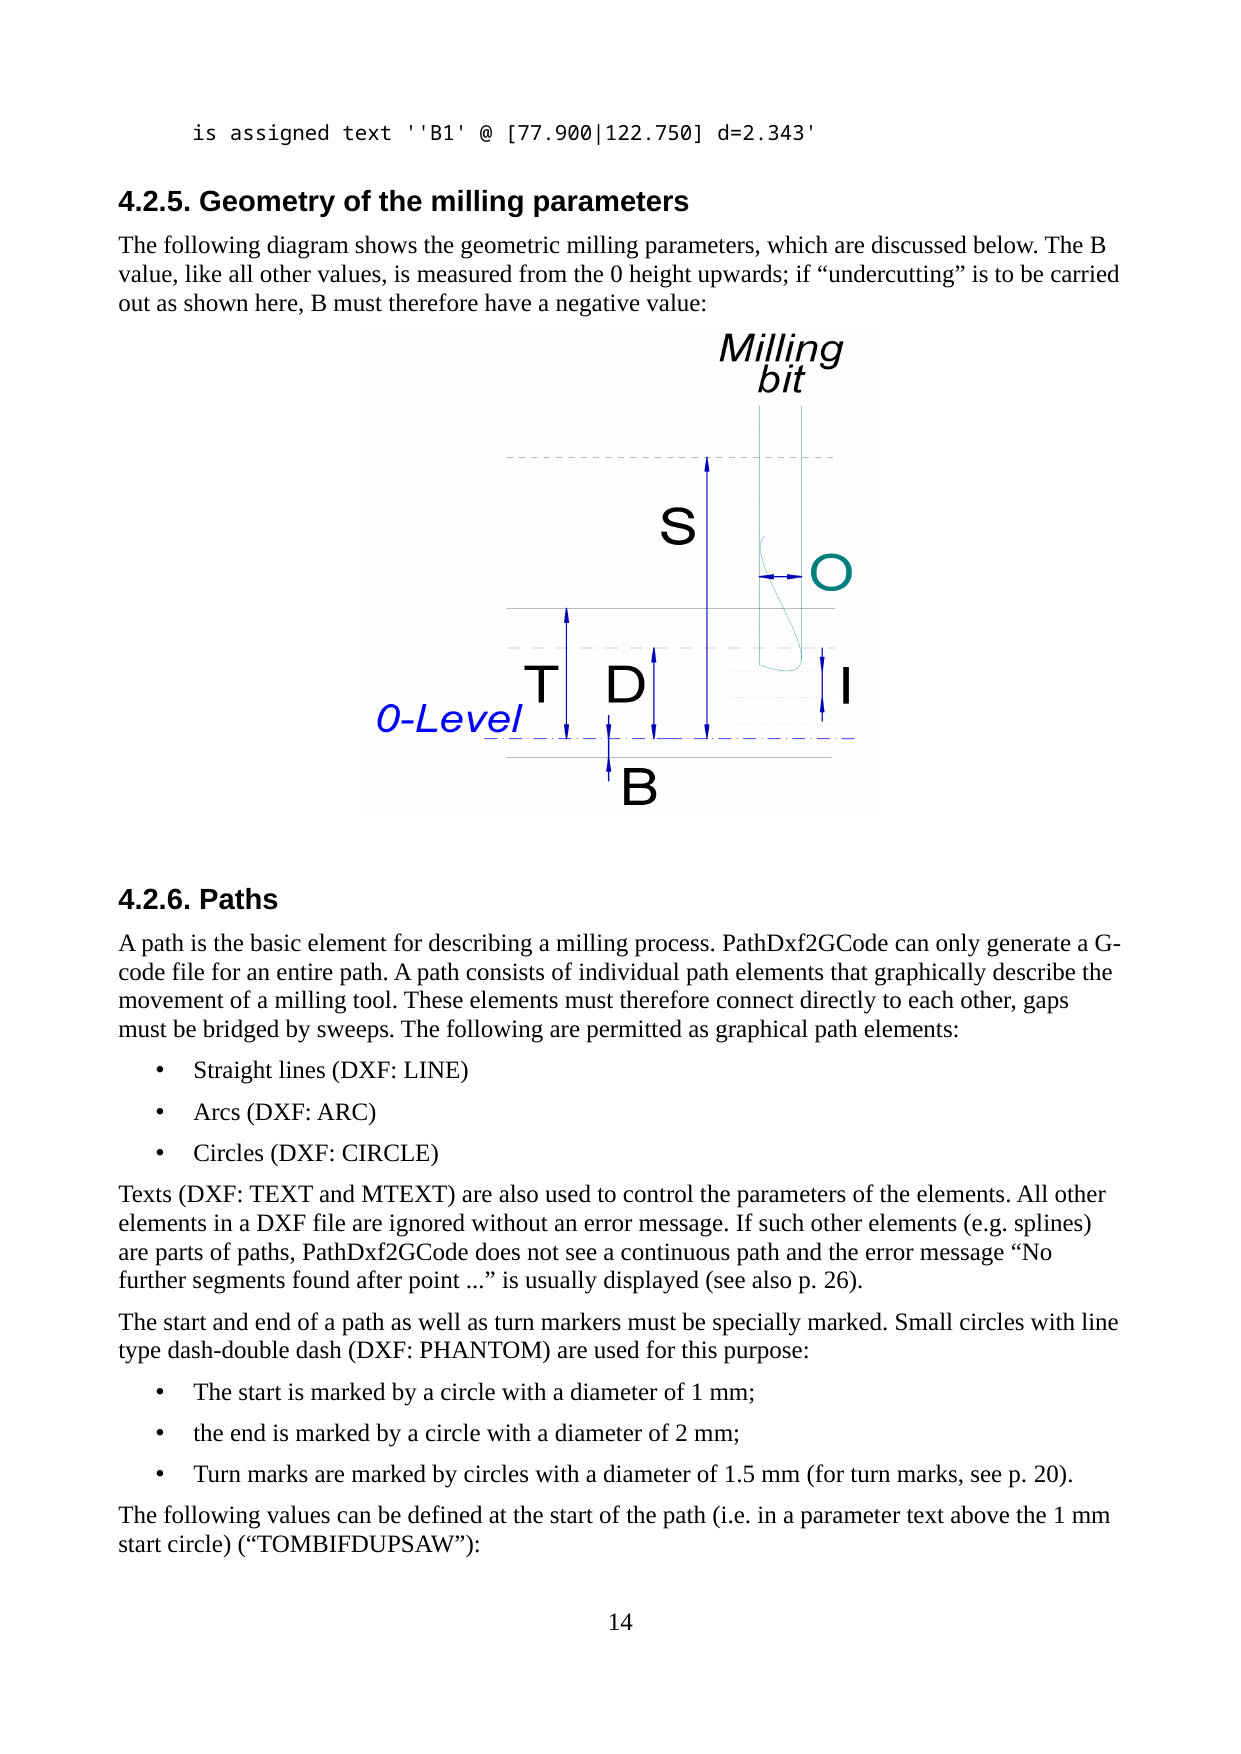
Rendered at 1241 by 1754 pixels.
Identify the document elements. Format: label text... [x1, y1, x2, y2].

list Arcs (DXF: ARC) [156, 1097, 1122, 1125]
list Straight lines (DXF: LINE) [156, 1055, 1122, 1084]
text Texts (DXF: TEXT and MTEXT) are also used to control the parameters of the elements. All other elements in a DXF file are ignored without an error message. If such other elements (e.g. splines) are parts of paths, PathDxf2GCode does not see a continuous path and the error message “No further segments found after point ...” is usually displayed (see also p. 26). [118, 1179, 1122, 1294]
text The following diagram shows the geometric milling parameters, which are discussed below. The B value, like all other values, is measured from the 0 height upwards; if “undercutting” is to be carried out as shown here, B must therefore have a negative value: [118, 230, 1122, 316]
subtitle 4.2.5. Geometry of the milling parameters [118, 184, 1122, 218]
list Circles (DXF: CIRCLE) [156, 1138, 1122, 1167]
text The following values can be defined at the start of the path (i.e. in a parameter text above the 1 mm start circle) (“TOMBIFDUPSAW”): [118, 1500, 1122, 1558]
text The start and end of a path as well as turn markers must be specially marked. Small circles with line type dash-double dash (DXF: PHANTOM) are used for this purpose: [118, 1307, 1122, 1364]
text A path is the basic element for describing a milling process. PathDxf2GCode can only generate a G-code file for an entire path. A path consists of individual path elements that graphically describe the movement of a milling tool. These elements must therefore connect directly to each other, gaps must be bridged by sweeps. The following are permitted as graphical path elements: [118, 928, 1122, 1043]
text is assigned text ''B1' @ [77.900|122.750] d=2.343' [192, 118, 1122, 147]
list Turn marks are marked by circles with a diameter of 1.5 mm (for turn marks, see p. 20). [156, 1459, 1122, 1488]
list the end is marked by a circle with a diameter of 2 mm; [156, 1418, 1122, 1447]
list The start is marked by a circle with a diameter of 1 mm; [156, 1377, 1122, 1405]
subtitle 4.2.6. Paths [118, 882, 1122, 915]
